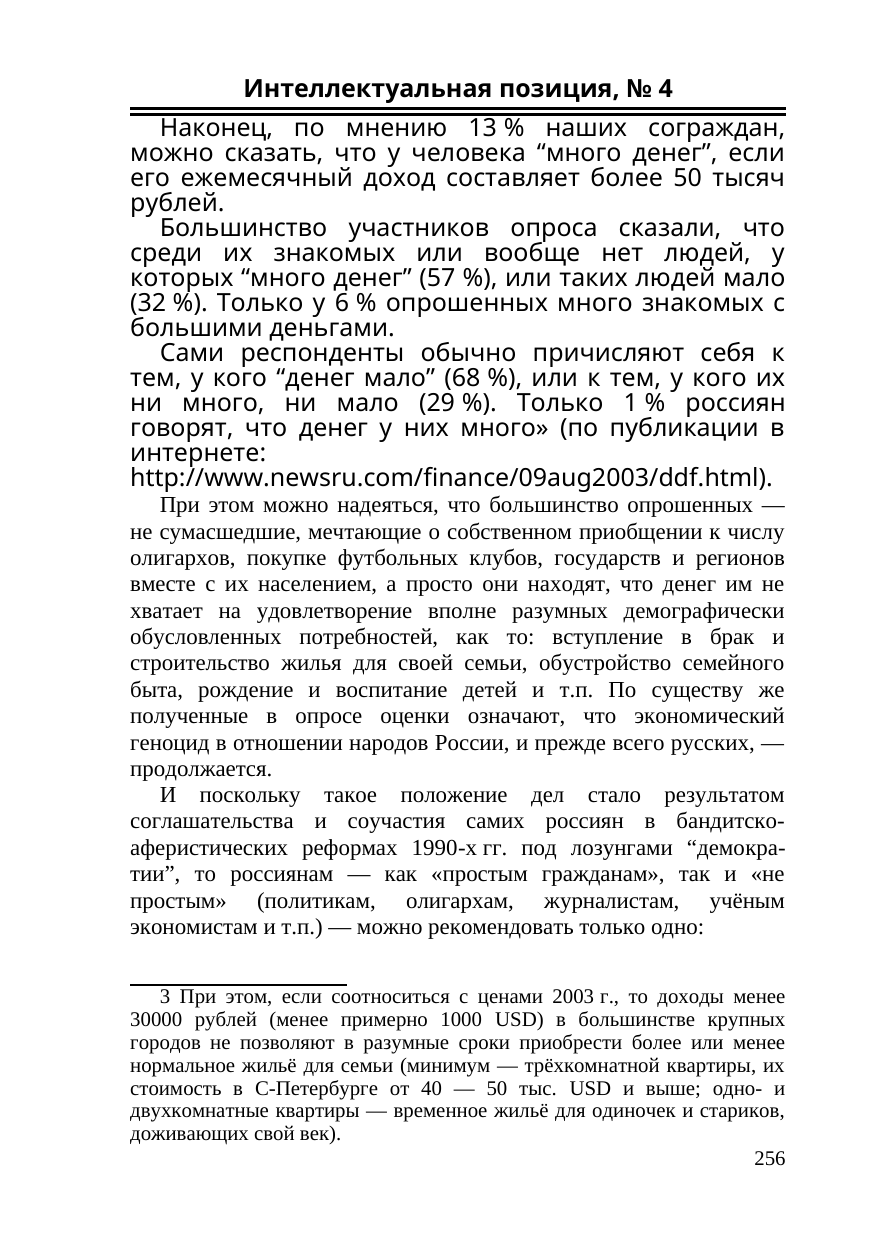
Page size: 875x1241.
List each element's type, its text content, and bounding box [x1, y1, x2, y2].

text И поскольку такое положение дел стало результатом соглашательства и соучастия самих россиян в бандитско-аферистических реформах 1990‑х гг. под лозунгами “демо­кра­тии”, то россиянам — как «простым гражданам», так и «не простым» (политикам, олигархам, журналистам, учёным экономистам и т.п.) — можно рекомендовать только одно: [130, 781, 786, 939]
text При этом, если соотноситься с ценами 2003 г., то доходы менее 30000 рублей (менее примерно 1000 USD) в большинстве крупных городов не позволяют в разумные сроки приобрести более или менее нормальное жильё для семьи (минимум — трёхкомнатной квартиры, их стоимость в С-Петербурге от 40 — 50 тыс. USD и выше; одно- и двухкомнатные квартиры — временное жильё для одиночек и стариков, доживающих свой век). [130, 985, 786, 1145]
text Наконец, по мнению 13 % наших сограждан, можно сказать, что у человека “много денег”, если его ежемесячный доход составляет более 50 тысяч рублей. [130, 116, 786, 216]
text Сами респонденты обычно причисляют себя к тем, у кого “денег мало” (68 %), или к тем, у кого их ни много, ни мало (29 %). Только 1 % россиян говорят, что денег у них много» (по публикации в интернете: [130, 341, 786, 466]
text При этом можно надеяться, что большинство опрошенных — не сумасшедшие, мечтающие о собственном приобщении к числу олигархов, покупке футбольных клубов, государств и регионов вместе с их населением, а просто они находят, что денег им не хватает на удовлетворение вполне разумных демографически обусловленных потребностей, как то: вступление в брак и строительство жилья для своей семьи, обустройство семейного быта, рождение и воспитание детей и т.п. По существу же полученные в опросе оценки означают, что экономический геноцид в отношении народов России, и прежде всего русских, — продолжается. [130, 491, 786, 781]
text Большинство участников опроса сказали, что среди их знакомых или вообще нет людей, у которых “много денег” (57 %), или таких людей мало (32 %). Только у 6 % опрошенных много знакомых с большими деньгами. [130, 216, 786, 341]
text http://www.newsru.com/finance/09aug2003/ddf.html). [130, 466, 786, 491]
